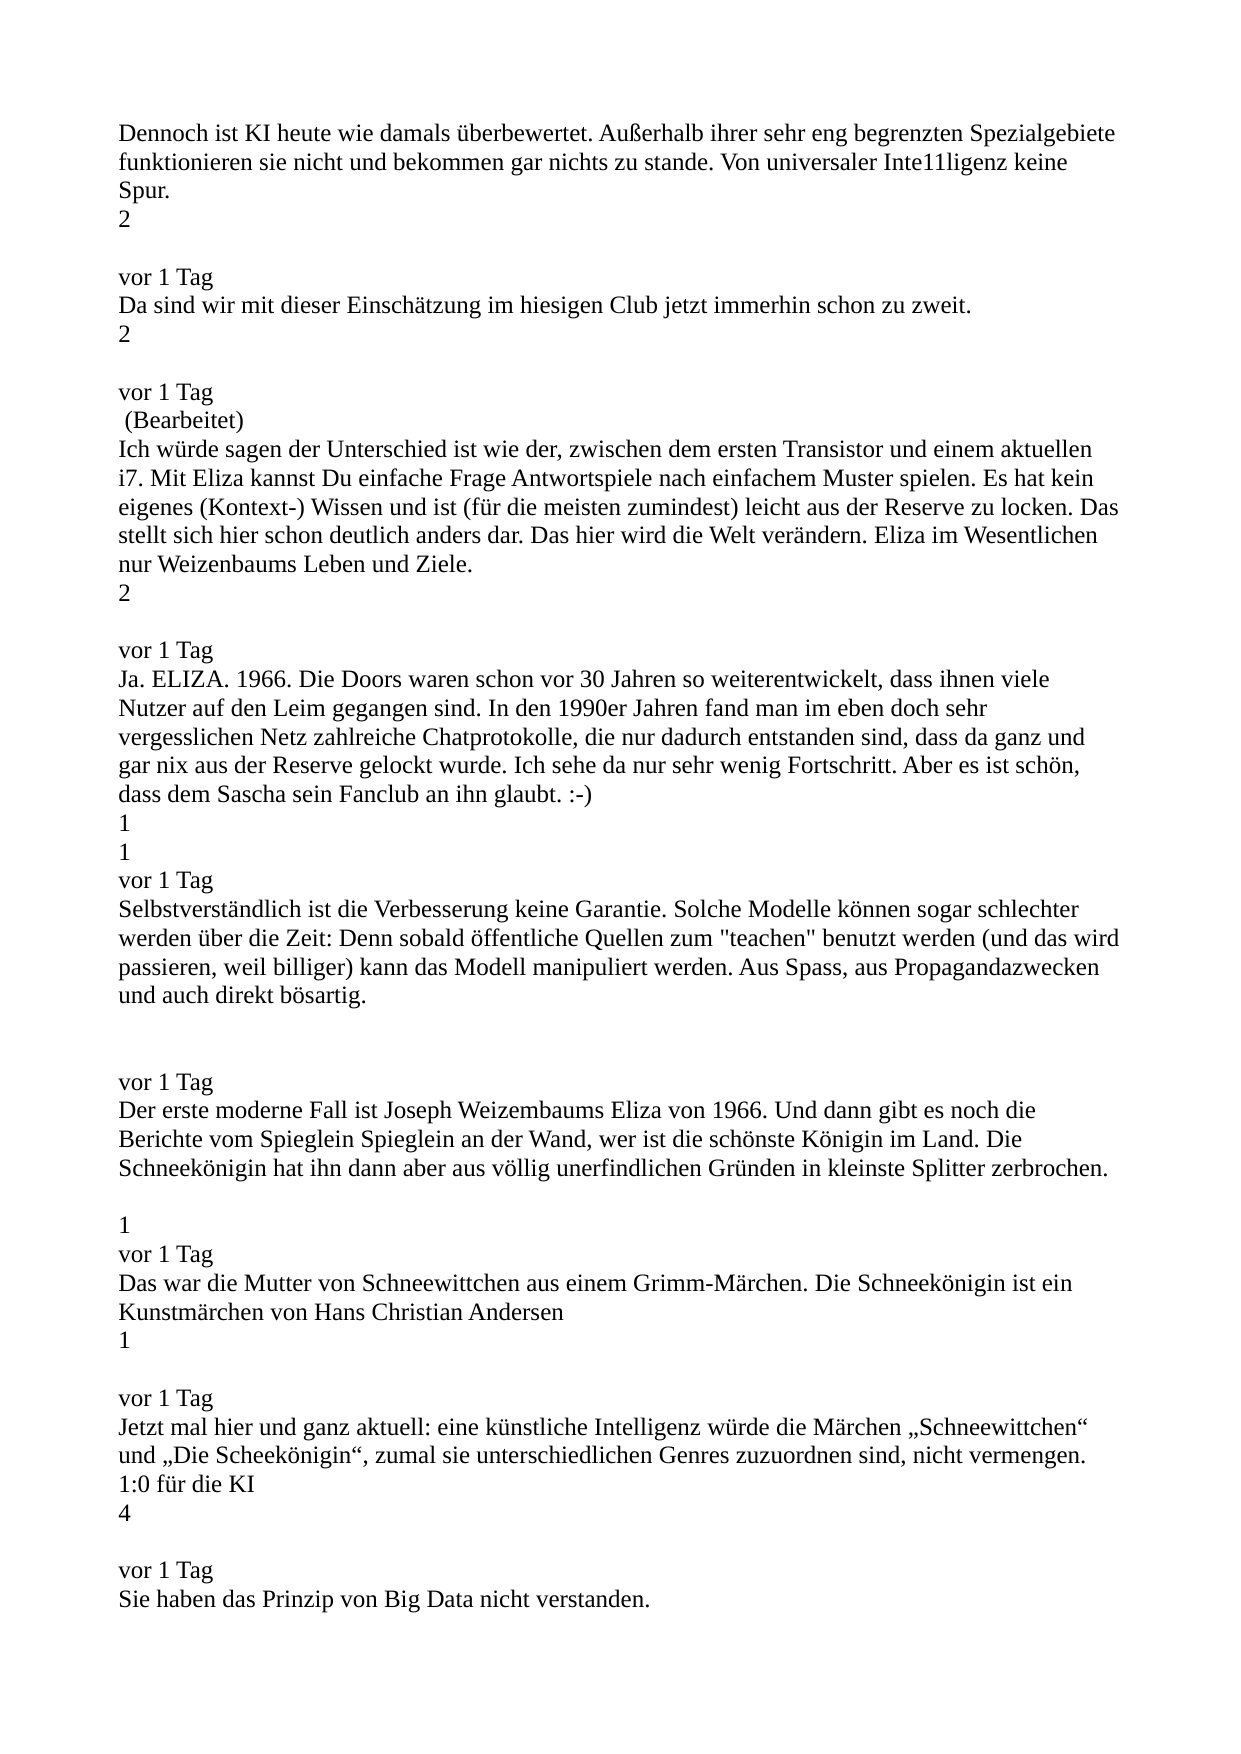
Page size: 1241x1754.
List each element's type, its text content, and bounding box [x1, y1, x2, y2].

text 1 [118, 808, 1122, 837]
text vor 1 Tag [118, 377, 1122, 406]
text vor 1 Tag [118, 1239, 1122, 1268]
text 1 [118, 1326, 1122, 1354]
text 2 [118, 204, 1122, 233]
text Sie haben das Prinzip von Big Data nicht verstanden. [118, 1584, 1122, 1613]
text Da sind wir mit dieser Einschätzung im hiesigen Club jetzt immerhin schon zu zweit. [118, 291, 1122, 319]
text 1 [118, 1211, 1122, 1239]
text Ich würde sagen der Unterschied ist wie der, zwischen dem ersten Transistor und einem aktuellen i7. Mit Eliza kannst Du einfache Frage Antwortspiele nach einfachem Muster spielen. Es hat kein eigenes (Kontext-) Wissen und ist (für die meisten zumindest) leicht aus der Reserve zu locken. Das stellt sich hier schon deutlich anders dar. Das hier wird die Welt verändern. Eliza im Wesentlichen nur Weizenbaums Leben und Ziele. [118, 434, 1122, 578]
text Selbstverständlich ist die Verbesserung keine Garantie. Solche Modelle können sogar schlechter werden über die Zeit: Denn sobald öffentliche Quellen zum "teachen" benutzt werden (und das wird passieren, weil billiger) kann das Modell manipuliert werden. Aus Spass, aus Propagandazwecken und auch direkt bösartig. [118, 894, 1122, 1009]
text Ja. ELIZA. 1966. Die Doors waren schon vor 30 Jahren so weiterentwickelt, dass ihnen viele Nutzer auf den Leim gegangen sind. In den 1990er Jahren fand man im eben doch sehr vergesslichen Netz zahlreiche Chatprotokolle, die nur dadurch entstanden sind, dass da ganz und gar nix aus der Reserve gelockt wurde. Ich sehe da nur sehr wenig Fortschritt. Aber es ist schön, dass dem Sascha sein Fanclub an ihn glaubt. :-) [118, 664, 1122, 808]
text 2 [118, 578, 1122, 607]
text vor 1 Tag [118, 1556, 1122, 1584]
text Dennoch ist KI heute wie damals überbewertet. Außerhalb ihrer sehr eng begrenzten Spezialgebiete funktionieren sie nicht und bekommen gar nichts zu stande. Von universaler Inte11ligenz keine Spur. [118, 118, 1122, 204]
text 1 [118, 837, 1122, 866]
text Das war die Mutter von Schneewittchen aus einem Grimm-Märchen. Die Schneekönigin ist ein Kunstmärchen von Hans Christian Andersen [118, 1268, 1122, 1326]
text vor 1 Tag [118, 866, 1122, 894]
text Der erste moderne Fall ist Joseph Weizembaums Eliza von 1966. Und dann gibt es noch die Berichte vom Spieglein Spieglein an der Wand, wer ist die schönste Königin im Land. Die Schneekönigin hat ihn dann aber aus völlig unerfindlichen Gründen in kleinste Splitter zerbrochen. [118, 1096, 1122, 1182]
text vor 1 Tag [118, 262, 1122, 291]
text (Bearbeitet) [118, 406, 1122, 434]
text 4 [118, 1498, 1122, 1527]
text Jetzt mal hier und ganz aktuell: eine künstliche Intelligenz würde die Märchen „Schneewittchen“ und „Die Scheekönigin“, zumal sie unterschiedlichen Genres zuzuordnen sind, nicht vermengen. [118, 1412, 1122, 1469]
text vor 1 Tag [118, 636, 1122, 664]
text vor 1 Tag [118, 1383, 1122, 1412]
text vor 1 Tag [118, 1067, 1122, 1096]
text 2 [118, 319, 1122, 348]
text 1:0 für die KI [118, 1469, 1122, 1498]
